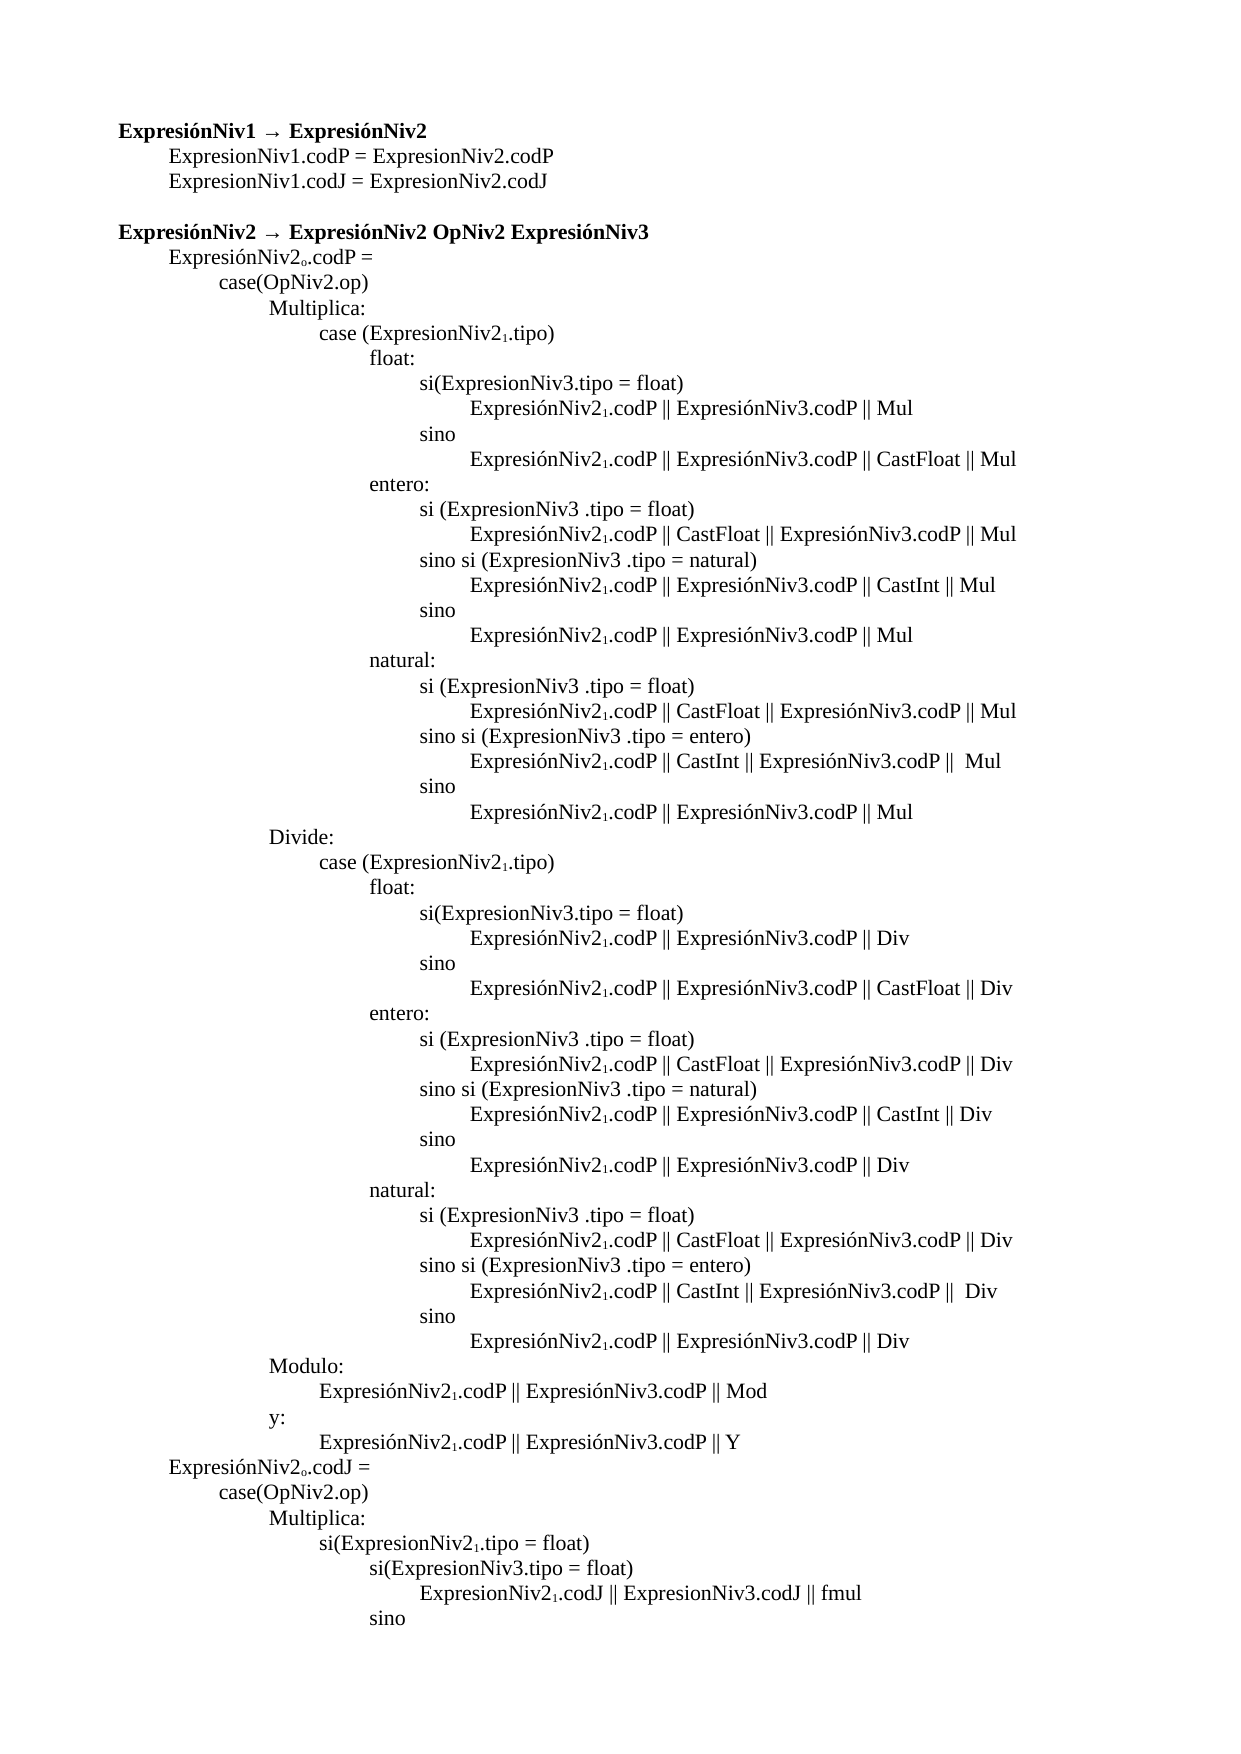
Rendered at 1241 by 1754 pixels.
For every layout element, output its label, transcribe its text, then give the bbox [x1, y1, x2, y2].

text ExpresiónNiv21.codP || ExpresiónNiv3.codP || Mul [118, 622, 1122, 647]
text ExpresionNiv21.codJ || ExpresionNiv3.codJ || fmul [118, 1580, 1122, 1605]
text ExpresiónNiv21.codP || ExpresiónNiv3.codP || CastInt || Div [118, 1101, 1122, 1126]
text Multiplica: [118, 294, 1122, 320]
text Modulo: [118, 1353, 1122, 1378]
text sino [118, 421, 1122, 446]
text si (ExpresionNiv3 .tipo = float) [118, 673, 1122, 698]
text sino [118, 597, 1122, 622]
text ExpresiónNiv21.codP || CastFloat || ExpresiónNiv3.codP || Mul [118, 698, 1122, 723]
text sino [118, 1126, 1122, 1152]
text ExpresiónNiv1 → ExpresiónNiv2 [118, 118, 1122, 143]
text ExpresiónNiv21.codP || ExpresiónNiv3.codP || CastInt || Mul [118, 572, 1122, 597]
text ExpresiónNiv2 → ExpresiónNiv2 OpNiv2 ExpresiónNiv3 [118, 219, 1122, 244]
text ExpresiónNiv21.codP || ExpresiónNiv3.codP || CastFloat || Mul [118, 446, 1122, 471]
text natural: [118, 1177, 1122, 1202]
text ExpresionNiv1.codJ = ExpresionNiv2.codJ [118, 168, 1122, 194]
text ExpresiónNiv21.codP || ExpresiónNiv3.codP || Div [118, 925, 1122, 950]
text ExpresionNiv1.codP = ExpresionNiv2.codP [118, 143, 1122, 168]
text ExpresiónNiv21.codP || CastFloat || ExpresiónNiv3.codP || Mul [118, 521, 1122, 547]
text float: [118, 345, 1122, 370]
text case (ExpresionNiv21.tipo) [118, 849, 1122, 874]
text si (ExpresionNiv3 .tipo = float) [118, 1026, 1122, 1051]
text si(ExpresionNiv3.tipo = float) [118, 1555, 1122, 1580]
text y: [118, 1404, 1122, 1429]
text si(ExpresionNiv3.tipo = float) [118, 370, 1122, 395]
text Multiplica: [118, 1504, 1122, 1530]
text case(OpNiv2.op) [118, 1479, 1122, 1504]
text ExpresiónNiv2o.codJ = [118, 1454, 1122, 1479]
text case (ExpresionNiv21.tipo) [118, 320, 1122, 345]
text float: [118, 874, 1122, 899]
text sino [118, 773, 1122, 799]
text ExpresiónNiv21.codP || ExpresiónNiv3.codP || Mod [118, 1378, 1122, 1404]
text sino si (ExpresionNiv3 .tipo = natural) [118, 1076, 1122, 1101]
text entero: [118, 1000, 1122, 1026]
text ExpresiónNiv21.codP || ExpresiónNiv3.codP || CastFloat || Div [118, 975, 1122, 1000]
text ExpresiónNiv21.codP || ExpresiónNiv3.codP || Mul [118, 395, 1122, 421]
text si (ExpresionNiv3 .tipo = float) [118, 496, 1122, 521]
text sino si (ExpresionNiv3 .tipo = entero) [118, 723, 1122, 748]
text sino si (ExpresionNiv3 .tipo = entero) [118, 1252, 1122, 1278]
text ExpresiónNiv21.codP || ExpresiónNiv3.codP || Y [118, 1429, 1122, 1454]
text ExpresiónNiv21.codP || ExpresiónNiv3.codP || Div [118, 1152, 1122, 1177]
text si (ExpresionNiv3 .tipo = float) [118, 1202, 1122, 1227]
text natural: [118, 647, 1122, 673]
text sino [118, 950, 1122, 975]
text ExpresiónNiv2o.codP = [118, 244, 1122, 269]
text ExpresiónNiv21.codP || CastFloat || ExpresiónNiv3.codP || Div [118, 1227, 1122, 1252]
text sino si (ExpresionNiv3 .tipo = natural) [118, 547, 1122, 572]
text Divide: [118, 824, 1122, 849]
text ExpresiónNiv21.codP || ExpresiónNiv3.codP || Div [118, 1328, 1122, 1353]
text ExpresiónNiv21.codP || CastFloat || ExpresiónNiv3.codP || Div [118, 1051, 1122, 1076]
text sino [118, 1605, 1122, 1631]
text si(ExpresionNiv3.tipo = float) [118, 899, 1122, 925]
text case(OpNiv2.op) [118, 269, 1122, 294]
text ExpresiónNiv21.codP || CastInt || ExpresiónNiv3.codP || Div [118, 1278, 1122, 1303]
text entero: [118, 471, 1122, 496]
text ExpresiónNiv21.codP || ExpresiónNiv3.codP || Mul [118, 799, 1122, 824]
text si(ExpresionNiv21.tipo = float) [118, 1530, 1122, 1555]
text ExpresiónNiv21.codP || CastInt || ExpresiónNiv3.codP || Mul [118, 748, 1122, 773]
text sino [118, 1303, 1122, 1328]
